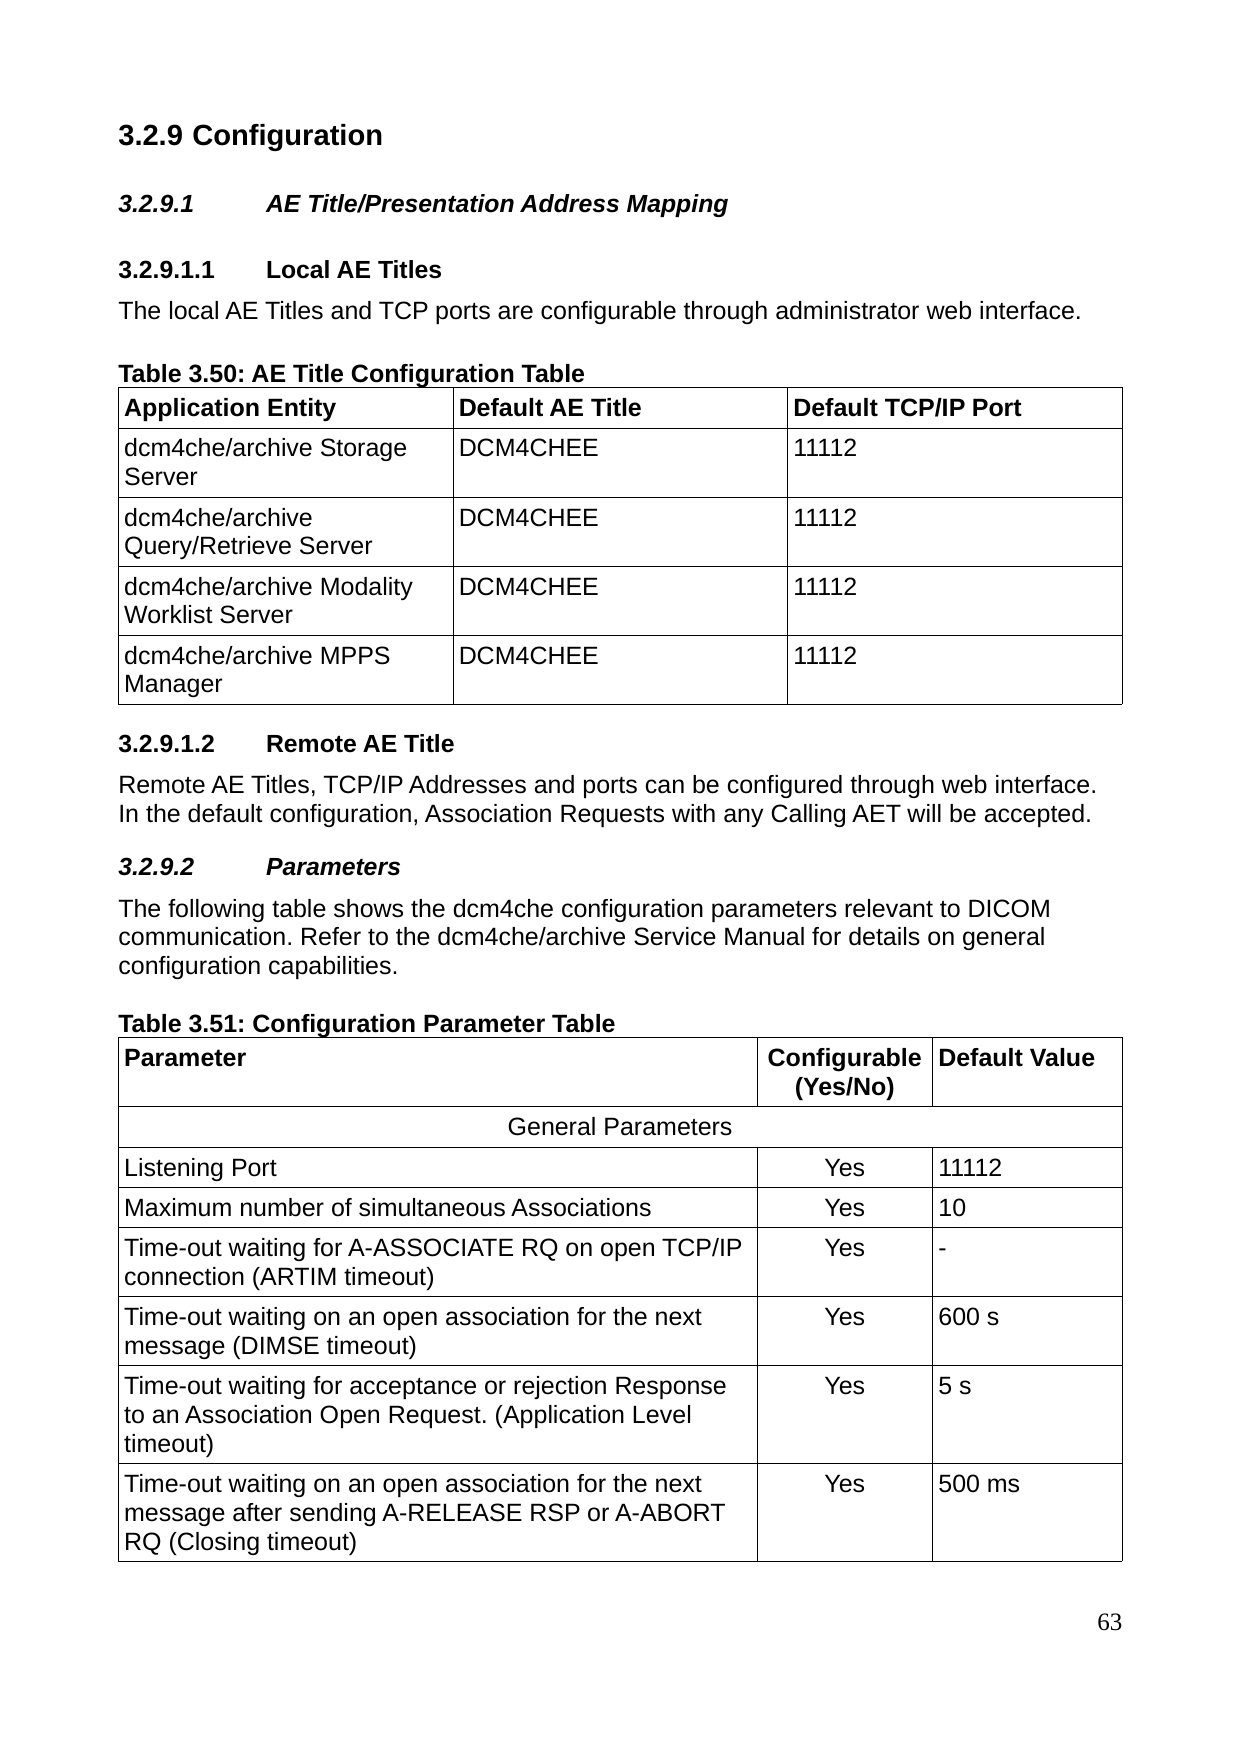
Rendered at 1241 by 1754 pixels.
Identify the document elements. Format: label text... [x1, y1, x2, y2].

table_cell 600 s [933, 1297, 1122, 1365]
table_cell 11112 [788, 498, 1122, 566]
table_cell dcm4che/archive Modality Worklist Server [119, 567, 453, 635]
table_cell DCM4CHEE [454, 636, 787, 704]
table_header Default Value [933, 1038, 1122, 1106]
text Remote AE Titles, TCP/IP Addresses and ports can be configured through web interface. [118, 770, 1122, 799]
table_cell 10 [933, 1188, 1122, 1227]
table_cell Time-out waiting on an open association for the next message (DIMSE timeout) [119, 1297, 757, 1365]
text Table 3.51: Configuration Parameter Table [118, 1008, 1122, 1037]
subtitle AE Title/Presentation Address Mapping [118, 189, 1122, 218]
table_cell Yes [758, 1188, 932, 1227]
table_header Parameter [119, 1038, 757, 1106]
table_cell - [933, 1228, 1122, 1296]
table_cell Time-out waiting for acceptance or rejection Response to an Association Open Request. (Application Level timeout) [119, 1366, 757, 1463]
table_header Application Entity [119, 388, 453, 428]
table_cell DCM4CHEE [454, 567, 787, 635]
table_cell 11112 [788, 567, 1122, 635]
table_cell Time-out waiting on an open association for the next message after sending A-RELEASE RSP or A-ABORT RQ (Closing timeout) [119, 1464, 757, 1561]
table_cell dcm4che/archive Storage Server [119, 429, 453, 497]
table_cell 11112 [788, 636, 1122, 704]
table_cell Yes [758, 1148, 932, 1187]
subtitle Parameters [118, 852, 1122, 881]
table_header Configurable (Yes/No) [758, 1038, 932, 1106]
table_cell Maximum number of simultaneous Associations [119, 1188, 757, 1227]
subtitle Configuration [118, 118, 1122, 152]
table_cell 11112 [788, 429, 1122, 497]
table_cell DCM4CHEE [454, 429, 787, 497]
table_cell 11112 [933, 1148, 1122, 1187]
table_header Default TCP/IP Port [788, 388, 1122, 428]
text The following table shows the dcm4che configuration parameters relevant to DICOM communication. Refer to the dcm4che/archive Service Manual for details on general configuration capabilities. [118, 893, 1122, 980]
table_cell dcm4che/archive Query/Retrieve Server [119, 498, 453, 566]
table_cell Yes [758, 1464, 932, 1561]
text Table 3.50: AE Title Configuration Table [118, 358, 1122, 387]
text The local AE Titles and TCP ports are configurable through administrator web interface. [118, 296, 1122, 325]
table_cell Yes [758, 1297, 932, 1365]
subtitle Local AE Titles [118, 255, 1122, 284]
table_cell Listening Port [119, 1148, 757, 1187]
table_cell Yes [758, 1228, 932, 1296]
subtitle Remote AE Title [118, 729, 1122, 757]
table_cell General Parameters [119, 1107, 1122, 1147]
table_cell dcm4che/archive MPPS Manager [119, 636, 453, 704]
table_header Default AE Title [454, 388, 787, 428]
table_cell Time-out waiting for A-ASSOCIATE RQ on open TCP/IP connection (ARTIM timeout) [119, 1228, 757, 1296]
table_cell DCM4CHEE [454, 498, 787, 566]
table_cell 500 ms [933, 1464, 1122, 1561]
text In the default configuration, Association Requests with any Calling AET will be accepted. [118, 799, 1122, 827]
table_cell 5 s [933, 1366, 1122, 1463]
table_cell Yes [758, 1366, 932, 1463]
